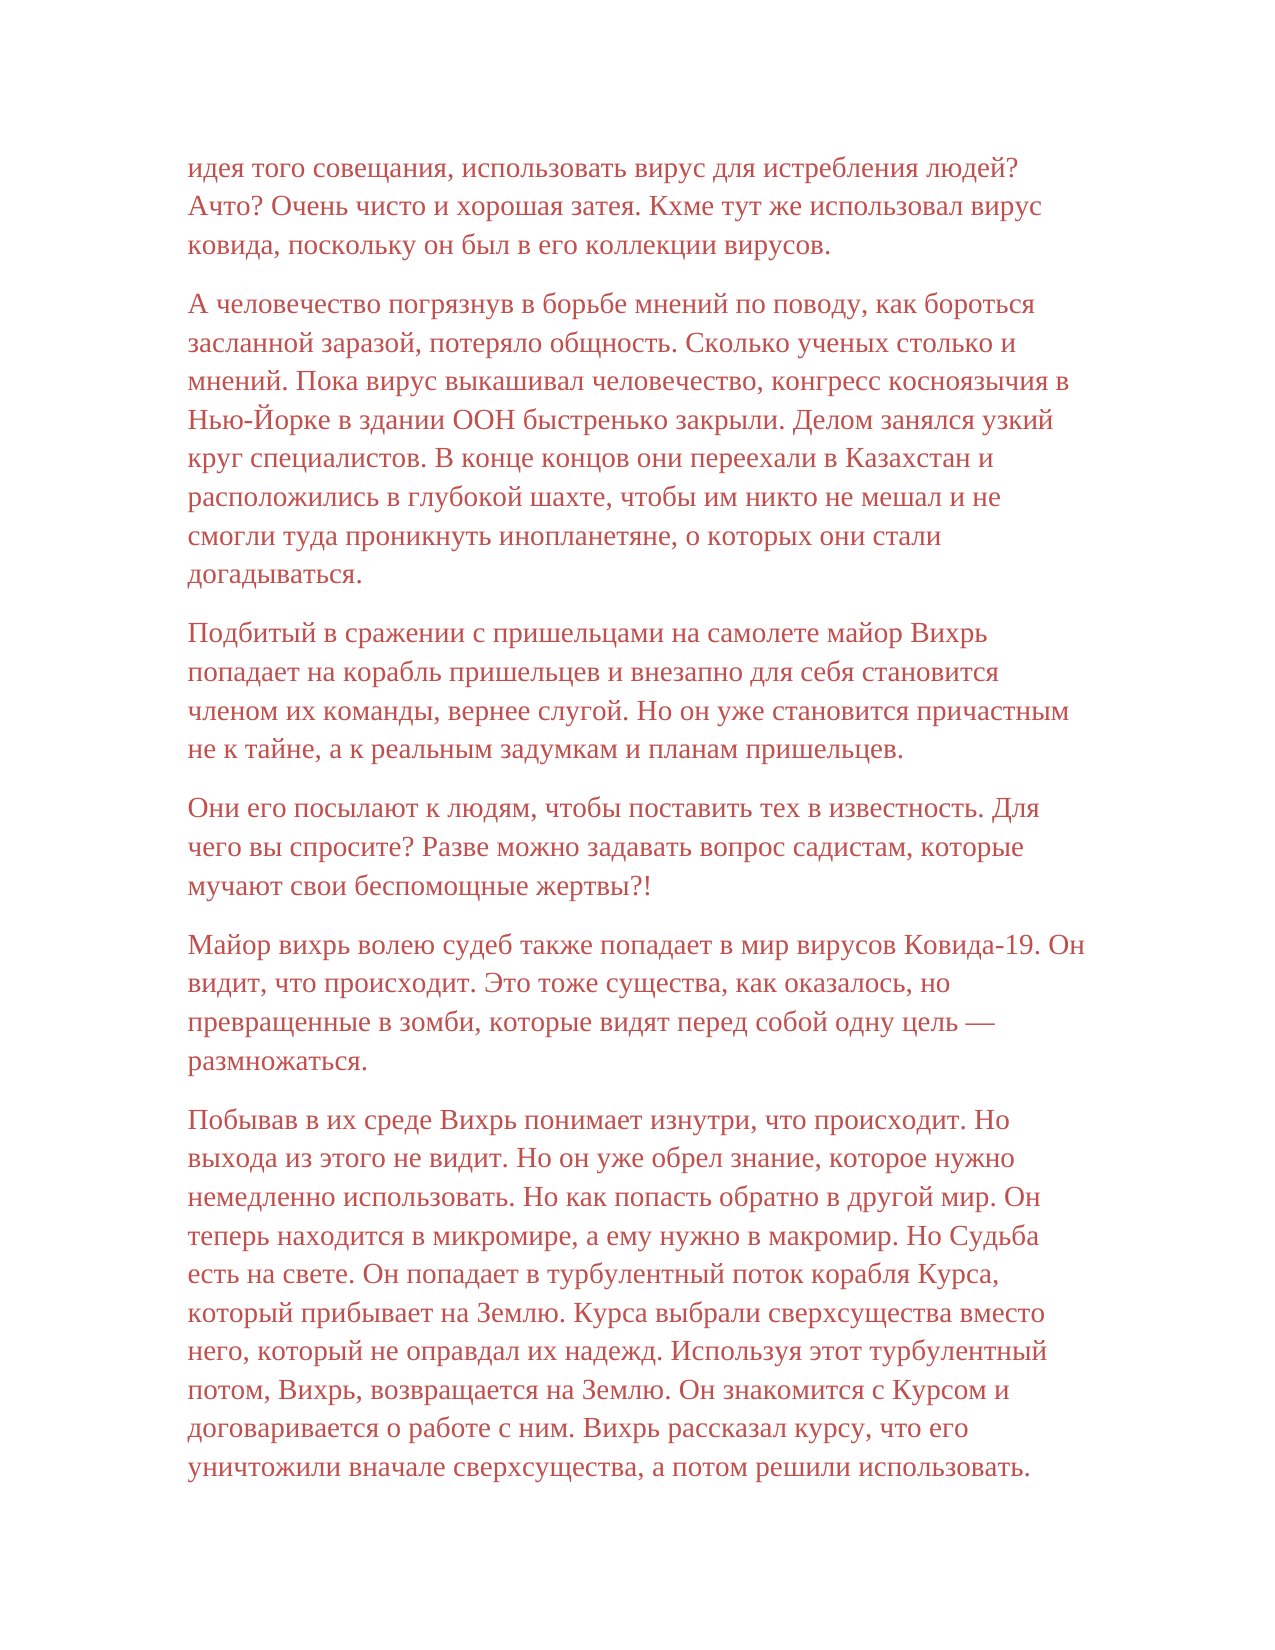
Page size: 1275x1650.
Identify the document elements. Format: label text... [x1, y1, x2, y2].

text Они его посылают к людям, чтобы поставить тех в известность. Для чего вы спросите? Разве можно задавать вопрос садистам, которые мучают свои беспомощные жертвы?! [187, 791, 1087, 901]
text Подбитый в сражении с пришельцами на самолете майор Вихрь попадает на корабль пришельцев и внезапно для себя становится членом их команды, вернее слугой. Но он уже становится причастным не к тайне, а к реальным задумкам и планам пришельцев. [187, 616, 1087, 765]
text А человечество погрязнув в борьбе мнений по поводу, как бороться засланной заразой, потеряло общность. Сколько ученых столько и мнений. Пока вирус выкашивал человечество, конгресс косноязычия в Нью-Йорке в здании ООН быстренько закрыли. Делом занялся узкий круг специалистов. В конце концов они переехали в Казахстан и расположились в глубокой шахте, чтобы им никто не мешал и не смогли туда проникнуть инопланетяне, о которых они стали догадываться. [187, 286, 1087, 590]
text идея того совещания, использовать вирус для истребления людей? Ачто? Очень чисто и хорошая затея. Кхме тут же использовал вирус ковида, поскольку он был в его коллекции вирусов. [187, 150, 1087, 261]
text Майор вихрь волею судеб также попадает в мир вирусов Ковида-19. Он видит, что происходит. Это тоже существа, как оказалось, но превращенные в зомби, которые видят перед собой одну цель — размножаться. [187, 927, 1087, 1076]
text Побывав в их среде Вихрь понимает изнутри, что происходит. Но выхода из этого не видит. Но он уже обрел знание, которое нужно немедленно использовать. Но как попасть обратно в другой мир. Он теперь находится в микромире, а ему нужно в макромир. Но Судьба есть на свете. Он попадает в турбулентный поток корабля Курса, который прибывает на Землю. Курса выбрали сверхсущества вместо него, который не оправдал их надежд. Используя этот турбулентный потом, Вихрь, возвращается на Землю. Он знакомится с Курсом и договаривается о работе с ним. Вихрь рассказал курсу, что его уничтожили вначале сверхсущества, а потом решили использовать. [187, 1102, 1087, 1482]
